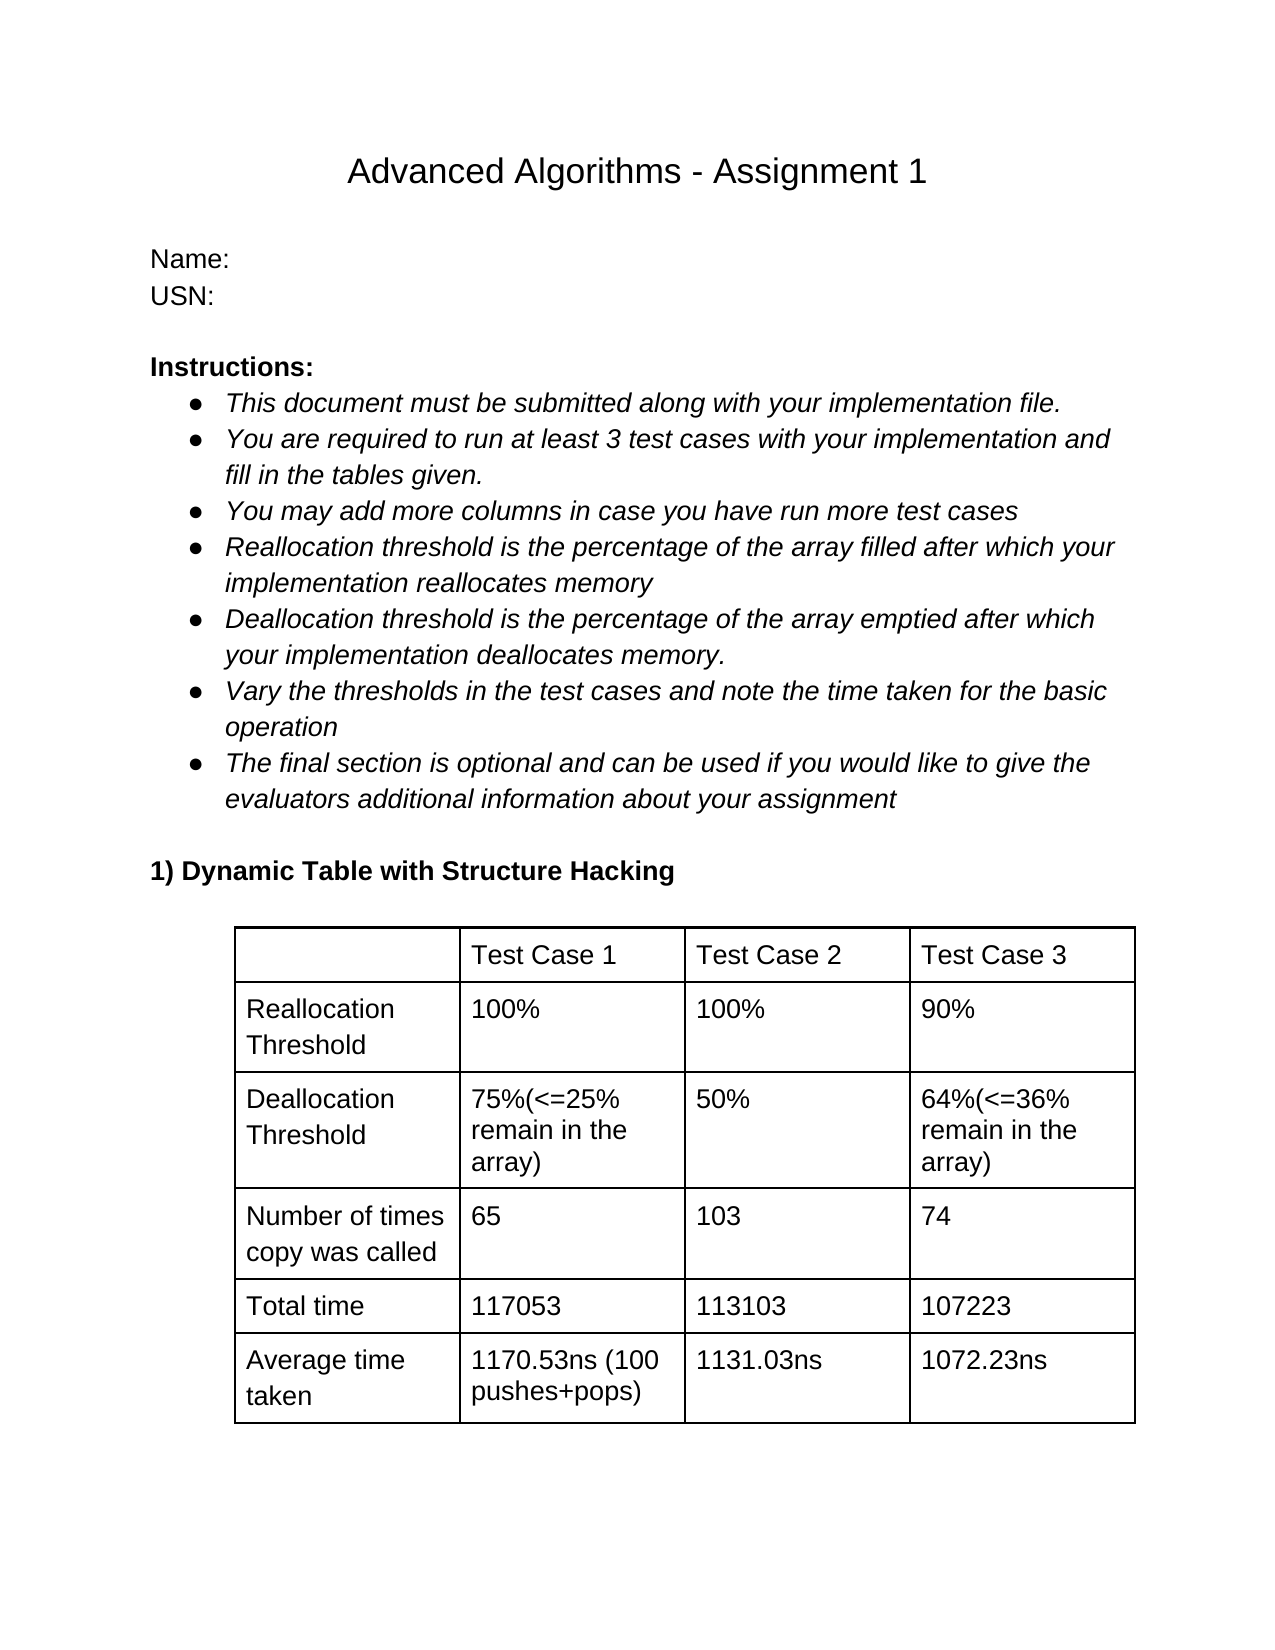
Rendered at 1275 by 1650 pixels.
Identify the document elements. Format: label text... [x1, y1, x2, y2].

table_cell 1131.03ns [686, 1334, 909, 1422]
table_cell 100% [686, 983, 909, 1071]
table_header Test Case 3 [911, 929, 1134, 981]
text 1) Dynamic Table with Structure Hacking [150, 854, 1125, 886]
table_cell 100% [461, 983, 684, 1071]
table_header [236, 929, 459, 981]
table_header Test Case 2 [686, 929, 909, 981]
table_cell 107223 [911, 1280, 1134, 1332]
table_cell 64%(<=36% remain in the array) [911, 1073, 1134, 1187]
table_cell 75%(<=25% remain in the array) [461, 1073, 684, 1187]
table_header Test Case 1 [461, 929, 684, 981]
table_cell Total time [236, 1280, 459, 1332]
table_cell 113103 [686, 1280, 909, 1332]
table_cell Reallocation Threshold [236, 983, 459, 1071]
table_cell 103 [686, 1189, 909, 1277]
table_cell Average time taken [236, 1334, 459, 1422]
text Instructions: [150, 351, 1125, 383]
list Reallocation threshold is the percentage of the array filled after which your implementation reallocates memory [187, 531, 1125, 598]
table_cell 90% [911, 983, 1134, 1071]
text Name: [150, 243, 1125, 275]
list Vary the thresholds in the test cases and note the time taken for the basic operation [187, 675, 1125, 742]
list You are required to run at least 3 test cases with your implementation and fill in the tables given. [187, 423, 1125, 490]
list Deallocation threshold is the percentage of the array emptied after which your implementation deallocates memory. [187, 603, 1125, 670]
table_cell 50% [686, 1073, 909, 1187]
table_cell 74 [911, 1189, 1134, 1277]
table_cell 1072.23ns [911, 1334, 1134, 1422]
table_cell 65 [461, 1189, 684, 1277]
table_cell Deallocation Threshold [236, 1073, 459, 1187]
table_cell Number of times copy was called [236, 1189, 459, 1277]
table_cell 117053 [461, 1280, 684, 1332]
list You may add more columns in case you have run more test cases [187, 495, 1125, 526]
list The final section is optional and can be used if you would like to give the evaluators additional information about your assignment [187, 747, 1125, 814]
list This document must be submitted along with your implementation file. [187, 387, 1125, 418]
text USN: [150, 279, 1125, 311]
table_cell 1170.53ns (100 pushes+pops) [461, 1334, 684, 1422]
text Advanced Algorithms - Assignment 1 [150, 150, 1125, 191]
